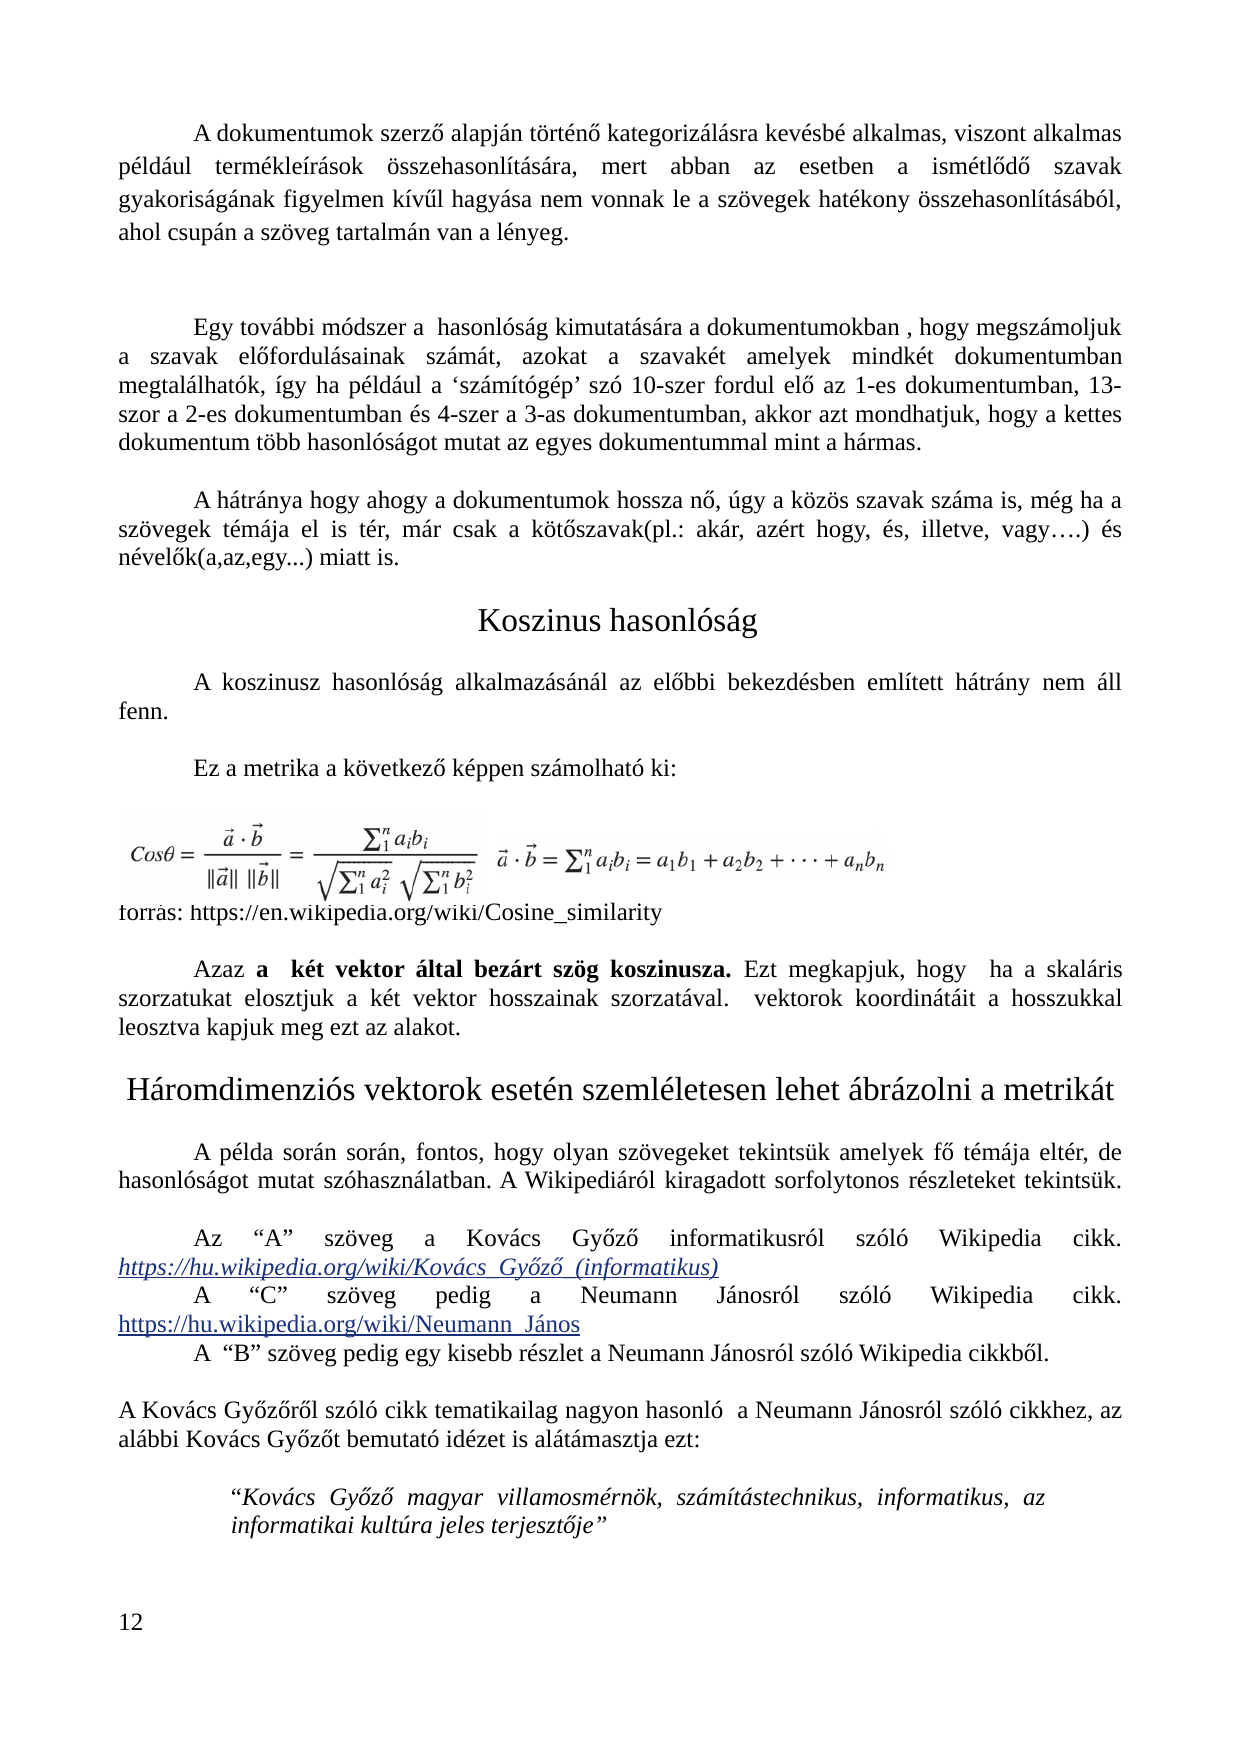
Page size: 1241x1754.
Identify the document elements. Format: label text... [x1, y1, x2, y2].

text Háromdimenziós vektorok esetén szemléletesen lehet ábrázolni a metrikát [118, 1069, 1123, 1108]
text Azaz a két vektor által bezárt szög koszinusza. Ezt megkapjuk, hogy ha a skaláris szorzatukat elosztjuk a két vektor hosszainak szorzatával. vektorok koordinátáit a hosszukkal leosztva kapjuk meg ezt az alakot. [118, 954, 1123, 1041]
text Ez a metrika a következő képpen számolható ki: [118, 753, 1123, 782]
text Egy további módszer a hasonlóság kimutatására a dokumentumokban , hogy megszámoljuk a szavak előfordulásainak számát, azokat a szavakét amelyek mindkét dokumentumban megtalálhatók, így ha például a ‘számítógép’ szó 10-szer fordul elő az 1-es dokumentumban, 13-szor a 2-es dokumentumban és 4-szer a 3-as dokumentumban, akkor azt mondhatjuk, hogy a kettes dokumentum több hasonlóságot mutat az egyes dokumentummal mint a hármas. [118, 312, 1123, 456]
text “Kovács Győző magyar villamosmérnök, számítástechnikus, informatikus, az informatikai kultúra jeles terjesztője” [231, 1482, 1048, 1539]
text A példa során során, fontos, hogy olyan szövegeket tekintsük amelyek fő témája eltér, de hasonlóságot mutat szóhasználatban. A Wikipediáról kiragadott sorfolytonos részleteket tekintsük. [118, 1137, 1123, 1223]
picture [493, 829, 593, 878]
picture [118, 810, 486, 905]
text A koszinusz hasonlóság alkalmazásánál az előbbi bekezdésben említett hátrány nem áll fenn. [118, 667, 1123, 724]
text forrás: https://en.wikipedia.org/wiki/Cosine_similarity [118, 897, 1123, 926]
text A Kovács Győzőről szóló cikk tematikailag nagyon hasonló a Neumann Jánosról szóló cikkhez, az alábbi Kovács Győzőt bemutató idézet is alátámasztja ezt: [118, 1395, 1123, 1453]
text A hátránya hogy ahogy a dokumentumok hossza nő, úgy a közös szavak száma is, még ha a szövegek témája el is tér, már csak a kötőszavak(pl.: akár, azért hogy, és, illetve, vagy….) és névelők(a,az,egy...) miatt is. [118, 485, 1123, 571]
text Az “A” szöveg a Kovács Győző informatikusról szóló Wikipedia cikk. https://hu.wikipedia.org/wiki/Kovács_Győző_(informatikus) [118, 1223, 1123, 1280]
text Koszinus hasonlóság [118, 600, 1123, 638]
text A “C” szöveg pedig a Neumann Jánosról szóló Wikipedia cikk. https://hu.wikipedia.org/wiki/Neumann_János [118, 1280, 1123, 1338]
text A dokumentumok szerző alapján történő kategorizálásra kevésbé alkalmas, viszont alkalmas például termékleírások összehasonlítására, mert abban az esetben a ismétlődő szavak gyakoriságának figyelmen kívűl hagyása nem vonnak le a szövegek hatékony összehasonlításából, ahol csupán a szöveg tartalmán van a lényeg. [118, 118, 1123, 246]
text A “B” szöveg pedig egy kisebb részlet a Neumann Jánosról szóló Wikipedia cikkből. [118, 1338, 1123, 1367]
